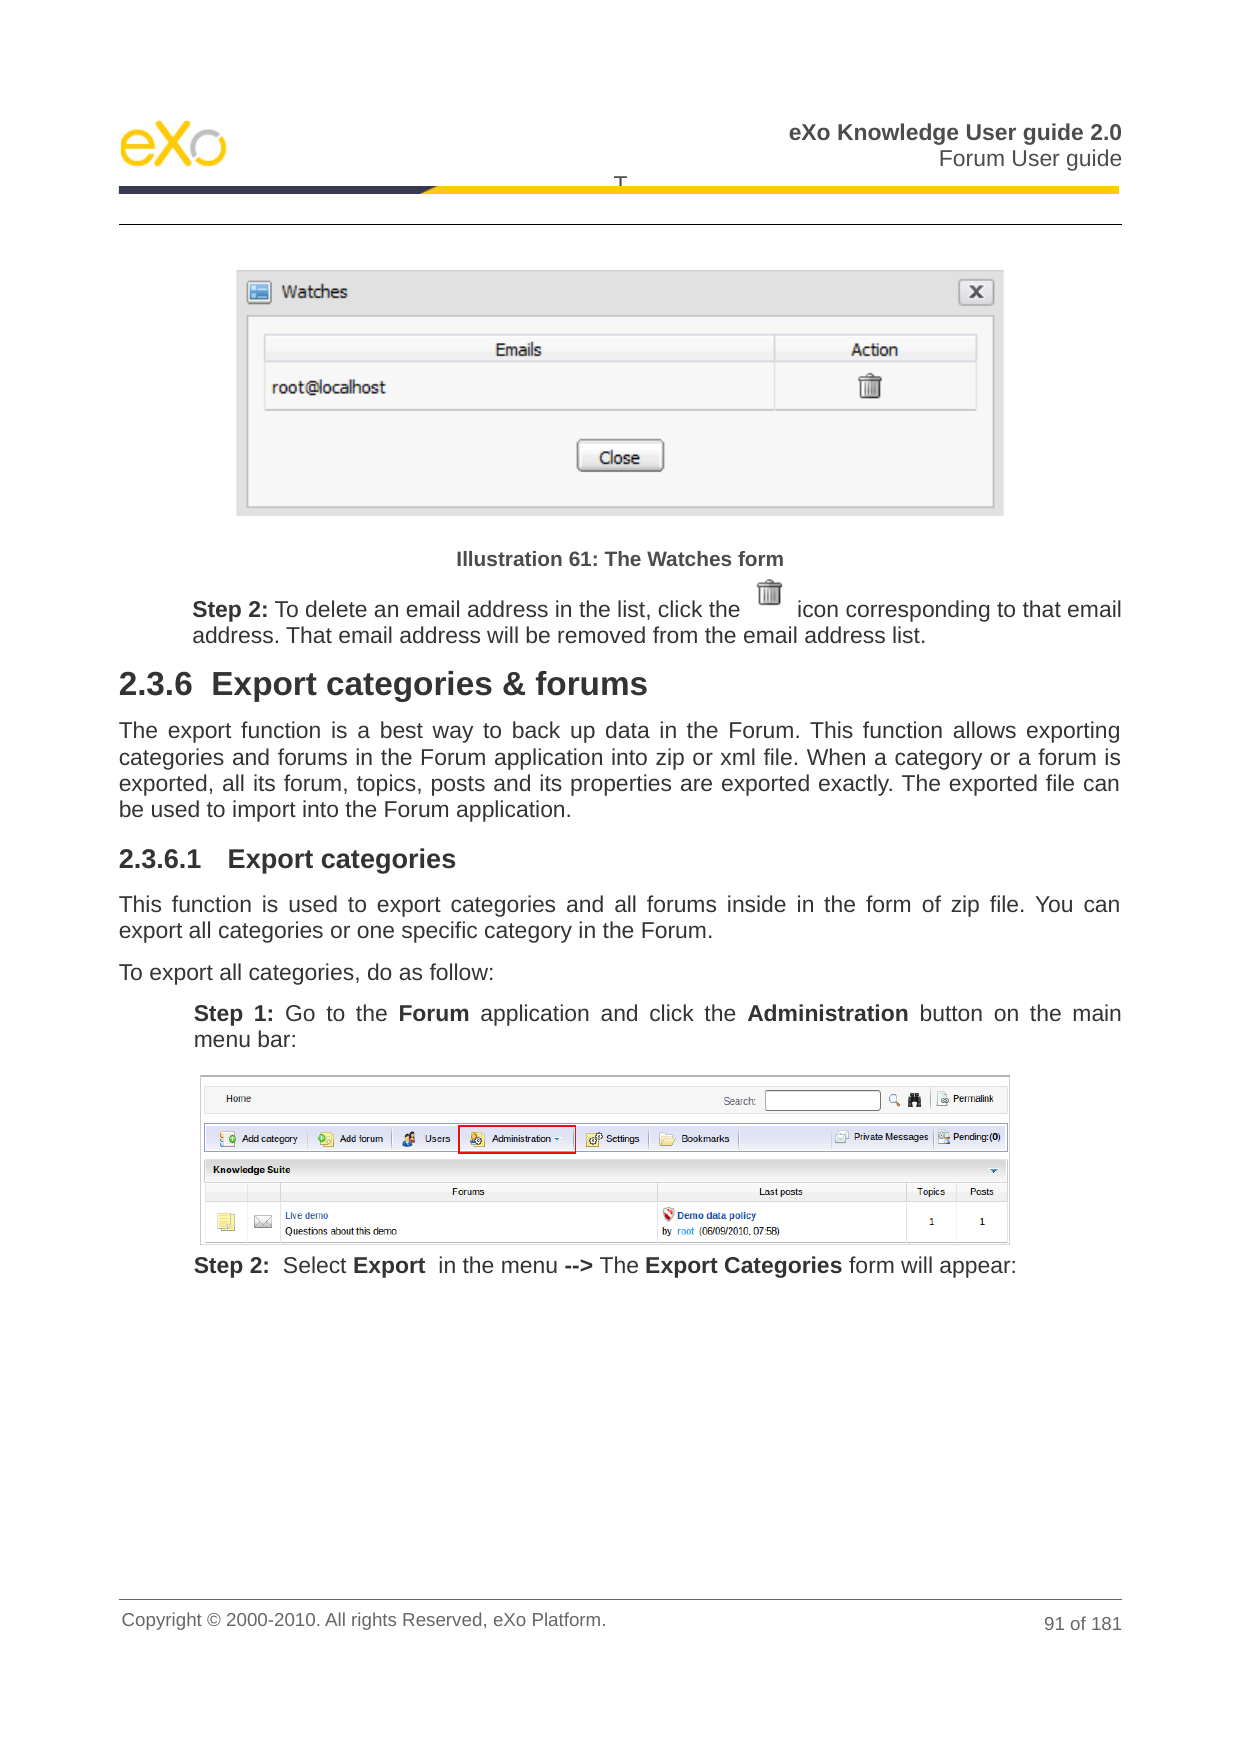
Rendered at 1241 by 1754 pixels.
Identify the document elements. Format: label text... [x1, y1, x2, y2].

text To export all categories, do as follow: [118, 959, 1122, 985]
picture [236, 270, 1004, 516]
text This function is used to export categories and all forums inside in the form of zip file. You can export all categories or one specific category in the Forum. [118, 891, 1122, 944]
subtitle Export categories & forums [118, 664, 1122, 702]
picture [118, 186, 1119, 194]
list Step 2: To delete an email address in the list, click the icon corresponding to that email address. That email address will be removed from the email address list. [192, 254, 1122, 649]
subtitle Export categories [118, 837, 1122, 876]
list Step 2: Select Export in the menu --> The Export Categories form will appear: [156, 1245, 1122, 1278]
picture [120, 120, 227, 167]
list Step 1: Go to the Forum application and click the Administration button on the main menu bar: [156, 1000, 1122, 1053]
list Illustration 61: The Watches form [226, 516, 1014, 571]
text The export function is a best way to back up data in the Forum. This function allows exporting categories and forums in the Forum application into zip or xml file. When a category or a forum is exported, all its forum, topics, posts and its properties are exported exactly. The exported file can be used to import into the Forum application. [118, 717, 1122, 822]
picture [754, 578, 783, 610]
picture [200, 1075, 1010, 1245]
